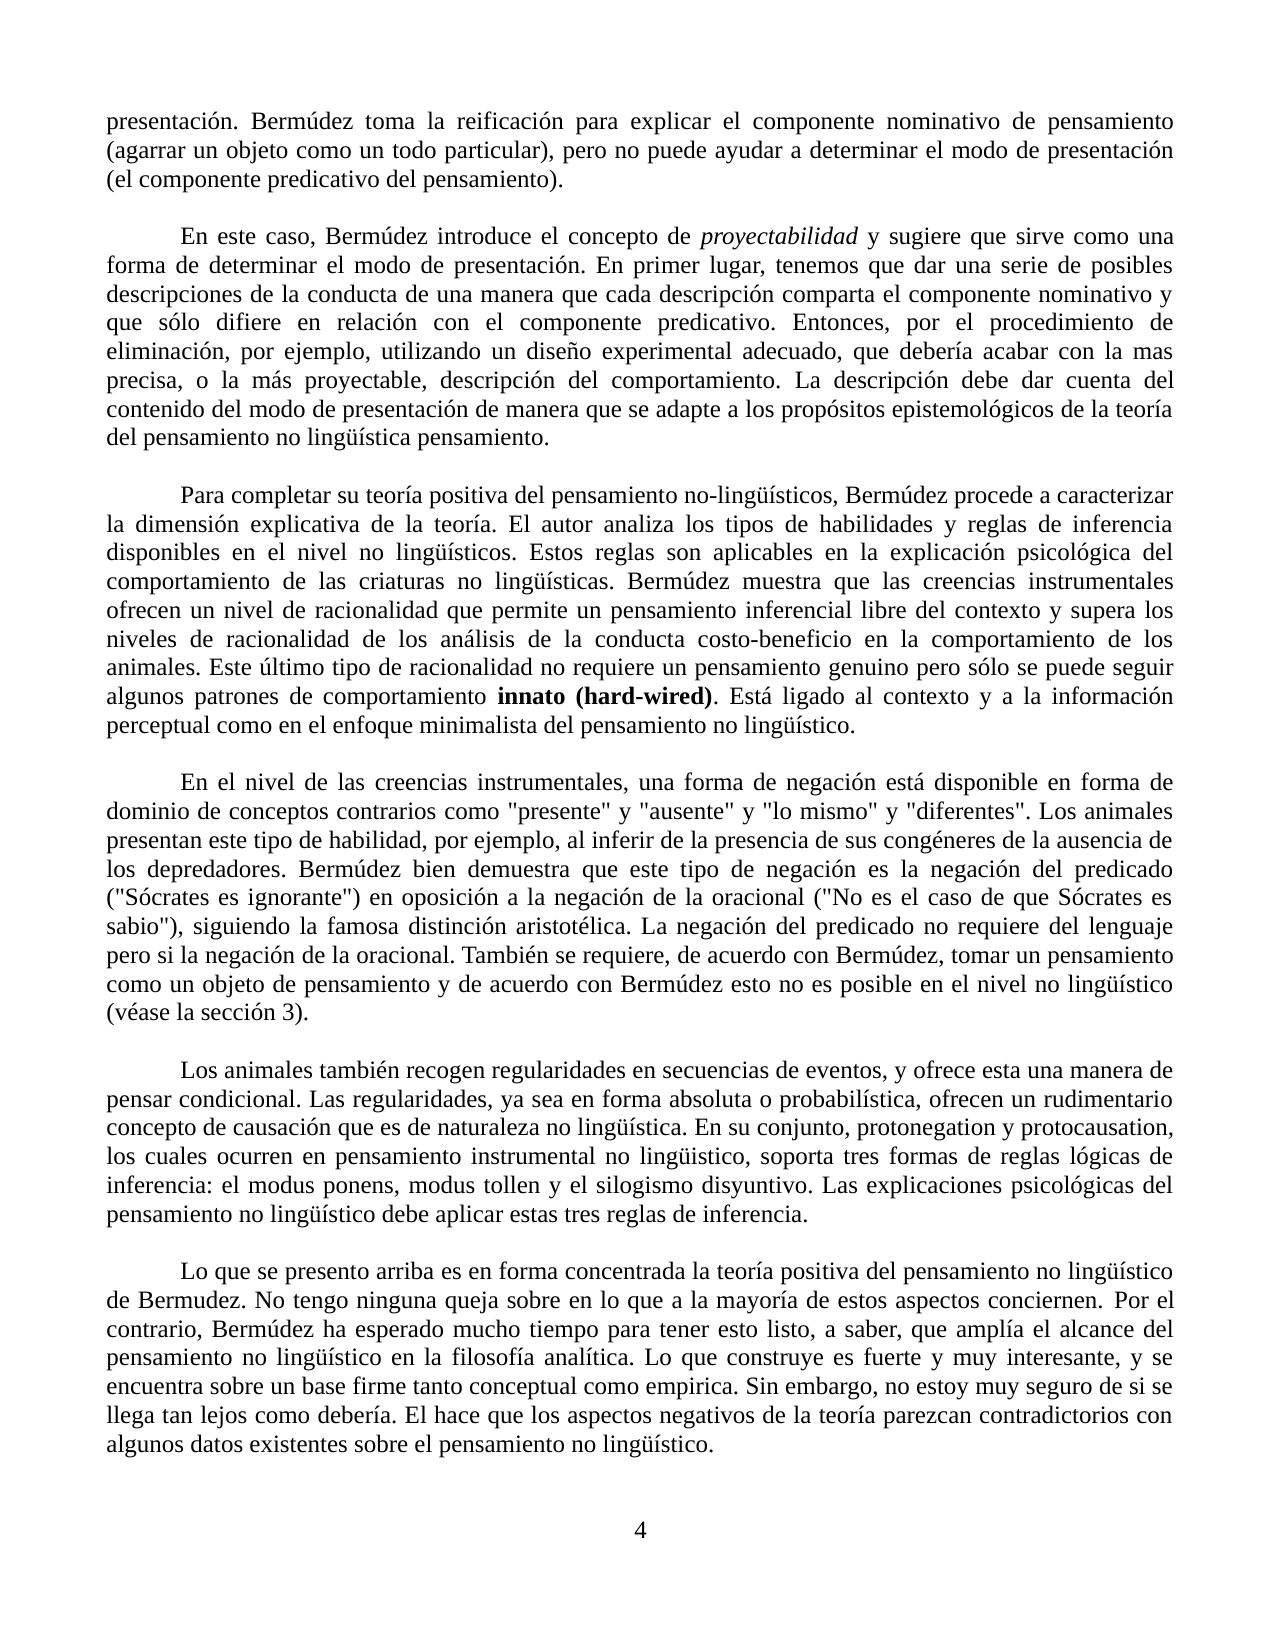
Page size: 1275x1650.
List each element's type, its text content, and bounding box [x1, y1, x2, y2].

text presentación. Bermúdez toma la reificación para explicar el componente nominativo de pensamiento (agarrar un objeto como un todo particular), pero no puede ayudar a determinar el modo de presentación (el componente predicativo del pensamiento). [106, 106, 1174, 192]
text En el nivel de las creencias instrumentales, una forma de negación está disponible en forma de dominio de conceptos contrarios como "presente" y "ausente" y "lo mismo" y "diferentes". Los animales presentan este tipo de habilidad, por ejemplo, al inferir de la presencia de sus congéneres de la ausencia de los depredadores. Bermúdez bien demuestra que este tipo de negación es la negación del predicado ("Sócrates es ignorante") en oposición a la negación de la oracional ("No es el caso de que Sócrates es sabio"), siguiendo la famosa distinción aristotélica. La negación del predicado no requiere del lenguaje pero si la negación de la oracional. También se requiere, de acuerdo con Bermúdez, tomar un pensamiento como un objeto de pensamiento y de acuerdo con Bermúdez esto no es posible en el nivel no lingüístico (véase la sección 3). [106, 767, 1174, 1026]
text Lo que se presento arriba es en forma concentrada la teoría positiva del pensamiento no lingüístico de Bermudez. No tengo ninguna queja sobre en lo que a la mayoría de estos aspectos conciernen. Por el contrario, Bermúdez ha esperado mucho tiempo para tener esto listo, a saber, que amplía el alcance del pensamiento no lingüístico en la filosofía analítica. Lo que construye es fuerte y muy interesante, y se encuentra sobre un base firme tanto conceptual como empirica. Sin embargo, no estoy muy seguro de si se llega tan lejos como debería. El hace que los aspectos negativos de la teoría parezcan contradictorios con algunos datos existentes sobre el pensamiento no lingüístico. [106, 1256, 1174, 1457]
text Para completar su teoría positiva del pensamiento no-lingüísticos, Bermúdez procede a caracterizar la dimensión explicativa de la teoría. El autor analiza los tipos de habilidades y reglas de inferencia disponibles en el nivel no lingüísticos. Estos reglas son aplicables en la explicación psicológica del comportamiento de las criaturas no lingüísticas. Bermúdez muestra que las creencias instrumentales ofrecen un nivel de racionalidad que permite un pensamiento inferencial libre del contexto y supera los niveles de racionalidad de los análisis de la conducta costo-beneficio en la comportamiento de los animales. Este último tipo de racionalidad no requiere un pensamiento genuino pero sólo se puede seguir algunos patrones de comportamiento innato (hard-wired). Está ligado al contexto y a la información perceptual como en el enfoque minimalista del pensamiento no lingüístico. [106, 480, 1174, 739]
text Los animales también recogen regularidades en secuencias de eventos, y ofrece esta una manera de pensar condicional. Las regularidades, ya sea en forma absoluta o probabilística, ofrecen un rudimentario concepto de causación que es de naturaleza no lingüística. En su conjunto, protonegation y protocausation, los cuales ocurren en pensamiento instrumental no lingüistico, soporta tres formas de reglas lógicas de inferencia: el modus ponens, modus tollen y el silogismo disyuntivo. Las explicaciones psicológicas del pensamiento no lingüístico debe aplicar estas tres reglas de inferencia. [106, 1055, 1174, 1227]
text En este caso, Bermúdez introduce el concepto de proyectabilidad y sugiere que sirve como una forma de determinar el modo de presentación. En primer lugar, tenemos que dar una serie de posibles descripciones de la conducta de una manera que cada descripción comparta el componente nominativo y que sólo difiere en relación con el componente predicativo. Entonces, por el procedimiento de eliminación, por ejemplo, utilizando un diseño experimental adecuado, que debería acabar con la mas precisa, o la más proyectable, descripción del comportamiento. La descripción debe dar cuenta del contenido del modo de presentación de manera que se adapte a los propósitos epistemológicos de la teoría del pensamiento no lingüística pensamiento. [106, 221, 1174, 451]
